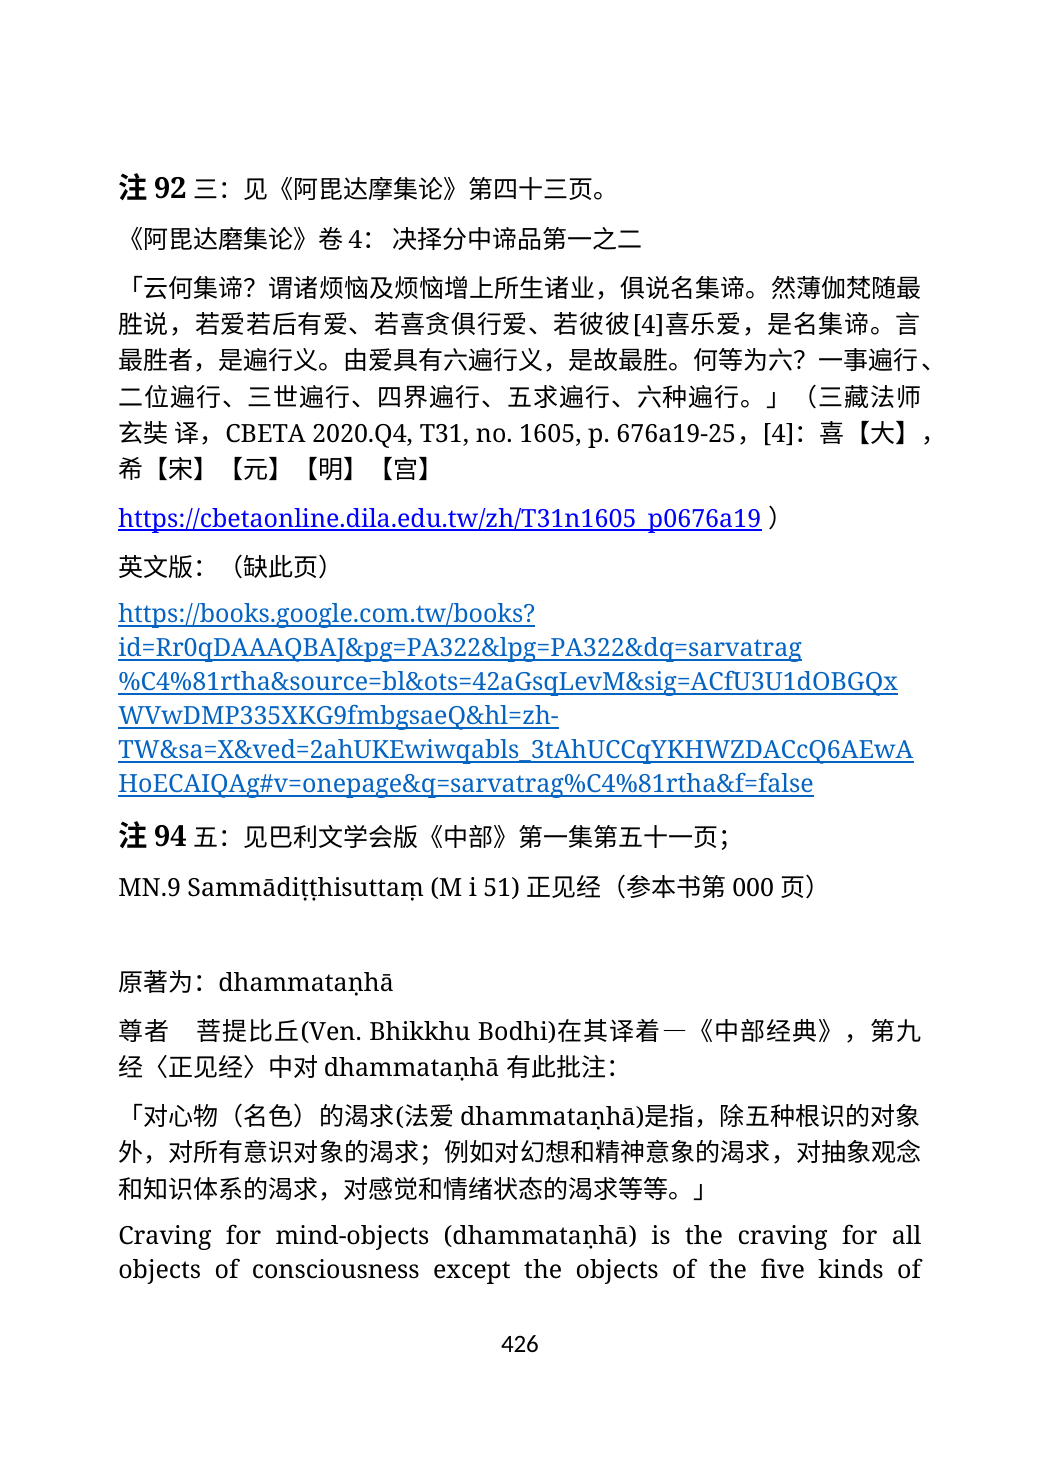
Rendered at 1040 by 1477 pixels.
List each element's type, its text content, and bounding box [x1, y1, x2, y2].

text 尊者 菩提比丘(Ven. Bhikkhu Bodhi)在其译着—《中部经典》，第九经〈正见经〉中对 dhammataṇhā 有此批注： [118, 1012, 921, 1084]
text 《阿毘达磨集论》卷4： 决择分中谛品第一之二 [118, 219, 921, 256]
text Craving for mind-objects (dhammataṇhā) is the craving for all objects of consciousness except the objects of the five kinds of [118, 1218, 921, 1286]
text 英文版：（缺此页） [118, 547, 921, 583]
text https://books.google.com.tw/books?id=Rr0qDAAAQBAJ&pg=PA322&lpg=PA322&dq=sarvatrag%C4%81rtha&source=bl&ots=42aGsqLevM&sig=ACfU3U1dOBGQxWVwDMP335XKG9fmbgsaeQ&hl=zh-TW&sa=X&ved=2ahUKEwiwqabls_3tAhUCCqYKHWZDACcQ6AEwAHoECAIQAg#v=onepage&q=sarvatrag%C4%81rtha&f=false [118, 596, 921, 800]
text 注 94 五：见巴利文学会版《中部》第一集第五十一页； [118, 813, 921, 855]
text 原著为：dhammataṇhā [118, 963, 921, 999]
text 「对心物（名色）的渴求(法爱 dhammataṇhā)是指，除五种根识的对象外，对所有意识对象的渴求；例如对幻想和精神意象的渴求，对抽象观念和知识体系的渴求，对感觉和情绪状态的渴求等等。」 [118, 1097, 921, 1205]
text MN.9 Sammādiṭṭhisuttaṃ (M i 51) 正见经（参本书第 000 页） [118, 868, 921, 904]
text 「云何集谛？谓诸烦恼及烦恼增上所生诸业，俱说名集谛。然薄伽梵随最胜说，若爱若后有爱、若喜贪俱行爱、若彼彼[4]喜乐爱，是名集谛。言最胜者，是遍行义。由爱具有六遍行义，是故最胜。何等为六？一事遍行、二位遍行、三世遍行、四界遍行、五求遍行、六种遍行。」（三藏法师 玄奘 译，CBETA 2020.Q4, T31, no. 1605, p. 676a19-25，[4]：喜【大】，希【宋】【元】【明】【宫】 [118, 268, 921, 486]
text https://cbetaonline.dila.edu.tw/zh/T31n1605_p0676a19 ） [118, 498, 921, 534]
text 注 92 三：见《阿毘达摩集论》第四十三页。 [118, 165, 921, 207]
